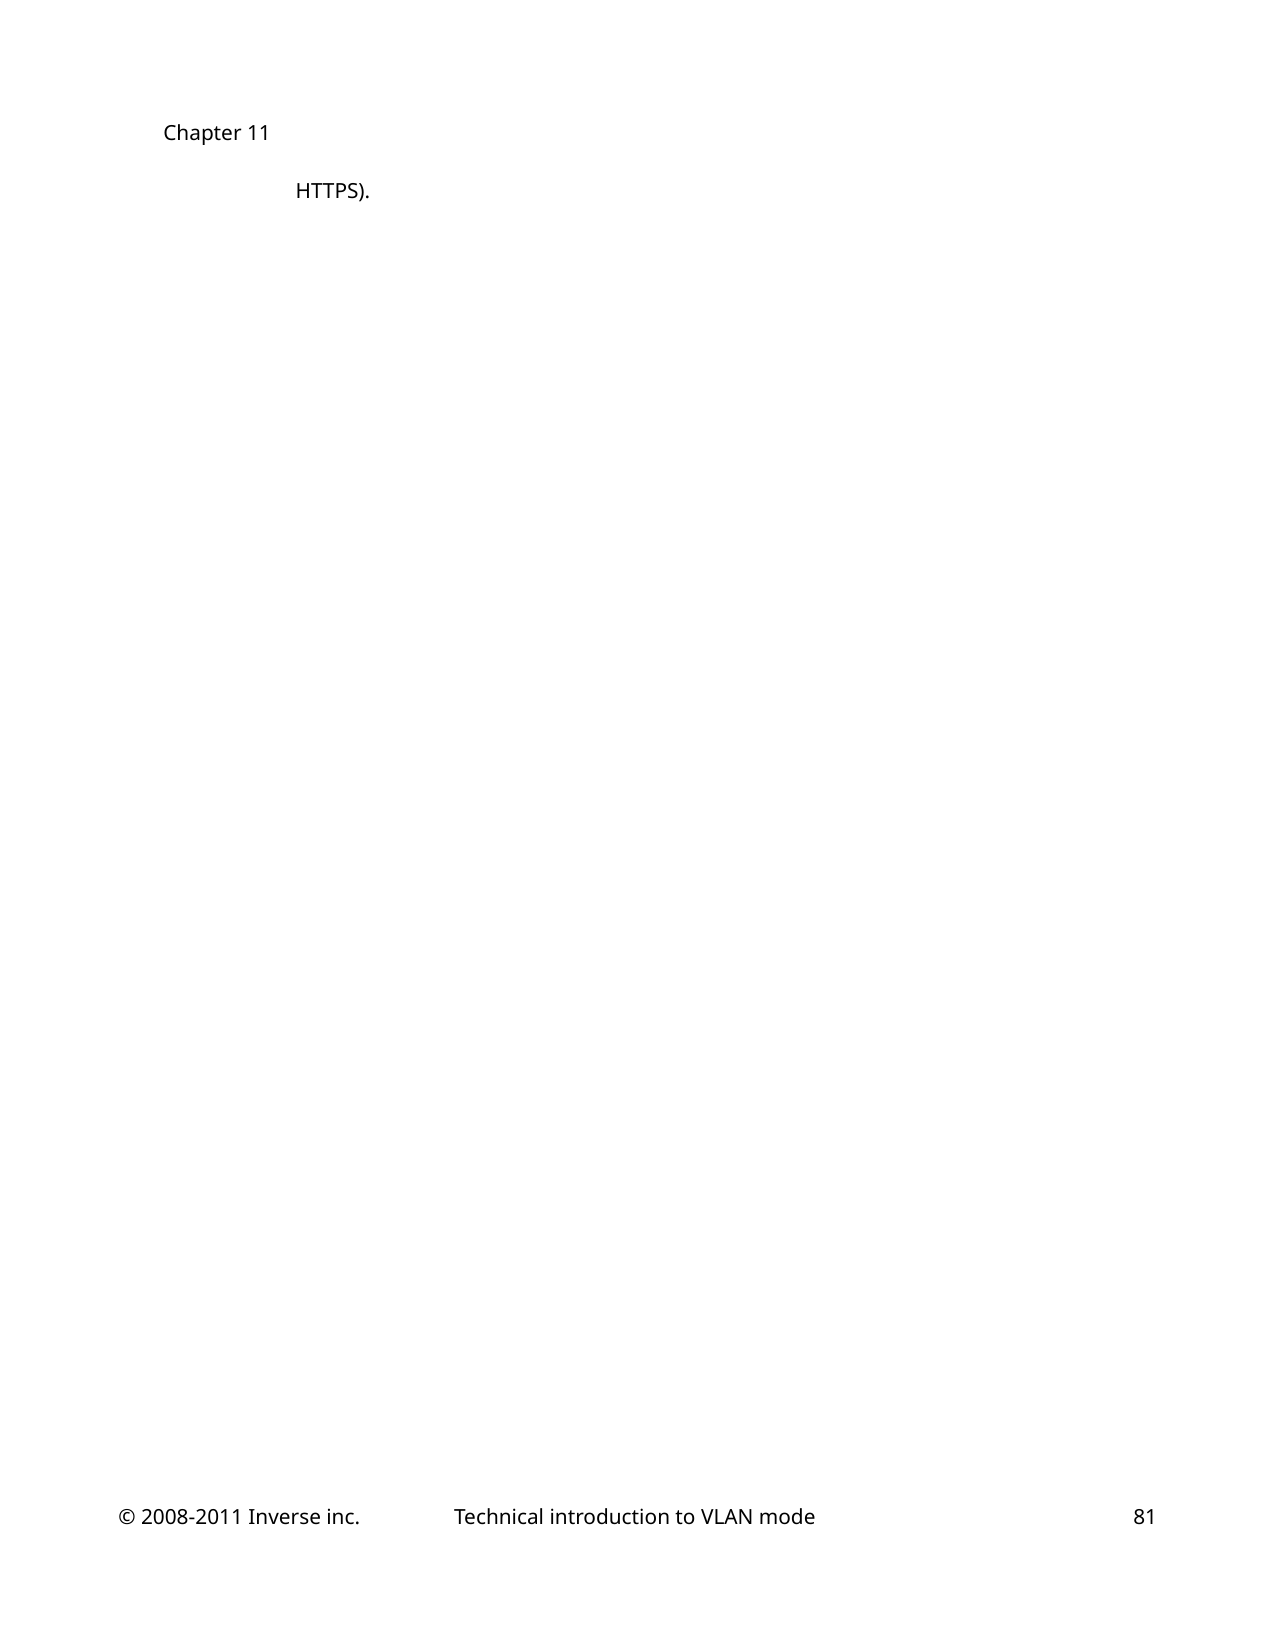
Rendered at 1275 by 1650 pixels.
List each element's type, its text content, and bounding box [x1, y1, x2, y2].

text HTTPS). [295, 176, 1157, 204]
